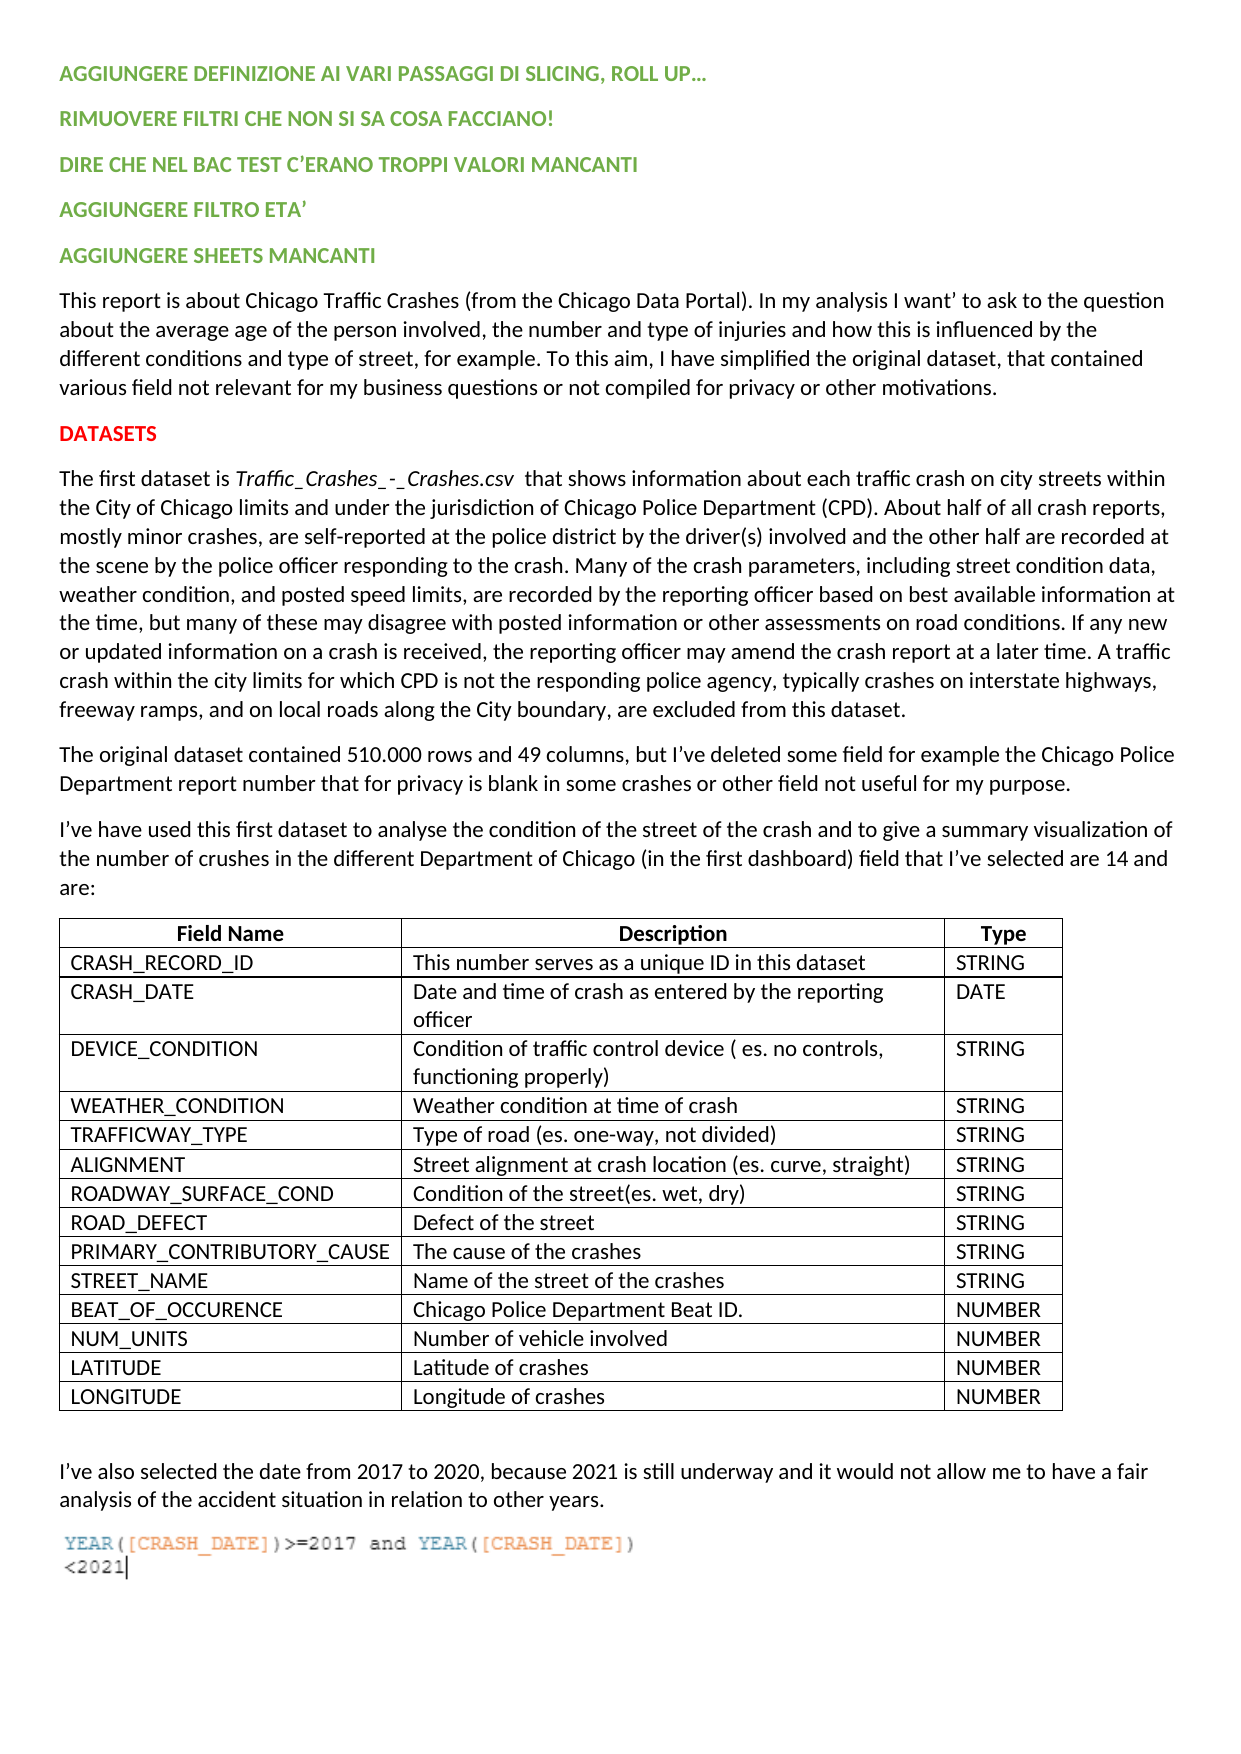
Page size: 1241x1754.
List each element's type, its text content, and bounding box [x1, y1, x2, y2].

table_cell STRING [945, 1121, 1062, 1149]
table_cell CRASH_RECORD_ID [60, 948, 401, 976]
table_cell STRING [945, 1237, 1062, 1265]
table_cell LATITUDE [60, 1353, 401, 1381]
table_cell NUMBER [945, 1295, 1062, 1323]
table_cell DEVICE_CONDITION [60, 1035, 401, 1091]
text I’ve also selected the date from 2017 to 2020, because 2021 is still underway and it would not allow me to have a fair analysis of the accident situation in relation to other years. [59, 1457, 1181, 1514]
table_cell Longitude of crashes [402, 1382, 944, 1410]
table_cell STRING [945, 1266, 1062, 1294]
text I’ve have used this first dataset to analyse the condition of the street of the crash and to give a summary visualization of the number of crushes in the different Department of Chicago (in the first dashboard) field that I’ve selected are 14 and are: [59, 815, 1181, 901]
table_cell STREET_NAME [60, 1266, 401, 1294]
table_cell STRING [945, 1208, 1062, 1236]
table_cell ROADWAY_SURFACE_COND [60, 1179, 401, 1207]
table_cell ROAD_DEFECT [60, 1208, 401, 1236]
table_cell PRIMARY_CONTRIBUTORY_CAUSE [60, 1237, 401, 1265]
table_cell Condition of traffic control device ( es. no controls, functioning properly) [402, 1035, 944, 1091]
table_cell NUM_UNITS [60, 1324, 401, 1352]
table_cell Name of the street of the crashes [402, 1266, 944, 1294]
table_cell LONGITUDE [60, 1382, 401, 1410]
table_cell Type of road (es. one-way, not divided) [402, 1121, 944, 1149]
table_cell Chicago Police Department Beat ID. [402, 1295, 944, 1323]
text This report is about Chicago Traffic Crashes (from the Chicago Data Portal). In my analysis I want’ to ask to the question about the average age of the person involved, the number and type of injuries and how this is influenced by the different conditions and type of street, for example. To this aim, I have simplified the original dataset, that contained various field not relevant for my business questions or not compiled for privacy or other motivations. [59, 287, 1181, 401]
table_cell CRASH_DATE [60, 978, 401, 1033]
text RIMUOVERE FILTRI CHE NON SI SA COSA FACCIANO! [59, 104, 1181, 133]
table_cell This number serves as a unique ID in this dataset [402, 948, 944, 976]
table_header Description [402, 919, 944, 947]
table_cell Latitude of crashes [402, 1353, 944, 1381]
table_cell WEATHER_CONDITION [60, 1092, 401, 1119]
text AGGIUNGERE SHEETS MANCANTI [59, 241, 1181, 269]
text DIRE CHE NEL BAC TEST C’ERANO TROPPI VALORI MANCANTI [59, 150, 1181, 178]
text AGGIUNGERE DEFINIZIONE AI VARI PASSAGGI DI SLICING, ROLL UP… [59, 59, 1181, 87]
table_cell NUMBER [945, 1353, 1062, 1381]
table_cell Street alignment at crash location (es. curve, straight) [402, 1150, 944, 1178]
table_cell NUMBER [945, 1324, 1062, 1352]
text The first dataset is Traffic_Crashes_-_Crashes.csv that shows information about each traffic crash on city streets within the City of Chicago limits and under the jurisdiction of Chicago Police Department (CPD). About half of all crash reports, mostly minor crashes, are self-reported at the police district by the driver(s) involved and the other half are recorded at the scene by the police officer responding to the crash. Many of the crash parameters, including street condition data, weather condition, and posted speed limits, are recorded by the reporting officer based on best available information at the time, but many of these may disagree with posted information or other assessments on road conditions. If any new or updated information on a crash is received, the reporting officer may amend the crash report at a later time. A traffic crash within the city limits for which CPD is not the responding police agency, typically crashes on interstate highways, freeway ramps, and on local roads along the City boundary, are excluded from this dataset. [59, 464, 1181, 723]
table_cell STRING [945, 1035, 1062, 1091]
text DATASETS [59, 419, 1181, 447]
text The original dataset contained 510.000 rows and 49 columns, but I’ve deleted some field for example the Chicago Police Department report number that for privacy is blank in some crashes or other field not useful for my purpose. [59, 741, 1181, 797]
table_cell Defect of the street [402, 1208, 944, 1236]
table_cell TRAFFICWAY_TYPE [60, 1121, 401, 1149]
table_cell Date and time of crash as entered by the reporting officer [402, 978, 944, 1033]
table_cell The cause of the crashes [402, 1237, 944, 1265]
table_cell STRING [945, 948, 1062, 976]
table_cell STRING [945, 1179, 1062, 1207]
table_cell STRING [945, 1150, 1062, 1178]
table_cell NUMBER [945, 1382, 1062, 1410]
table_cell ALIGNMENT [60, 1150, 401, 1178]
table_cell Weather condition at time of crash [402, 1092, 944, 1119]
table_cell Number of vehicle involved [402, 1324, 944, 1352]
table_header Type [945, 919, 1062, 947]
table_cell STRING [945, 1092, 1062, 1119]
table_header Field Name [60, 919, 401, 947]
table_cell Condition of the street(es. wet, dry) [402, 1179, 944, 1207]
table_cell BEAT_OF_OCCURENCE [60, 1295, 401, 1323]
table_cell DATE [945, 978, 1062, 1033]
text AGGIUNGERE FILTRO ETA’ [59, 196, 1181, 224]
